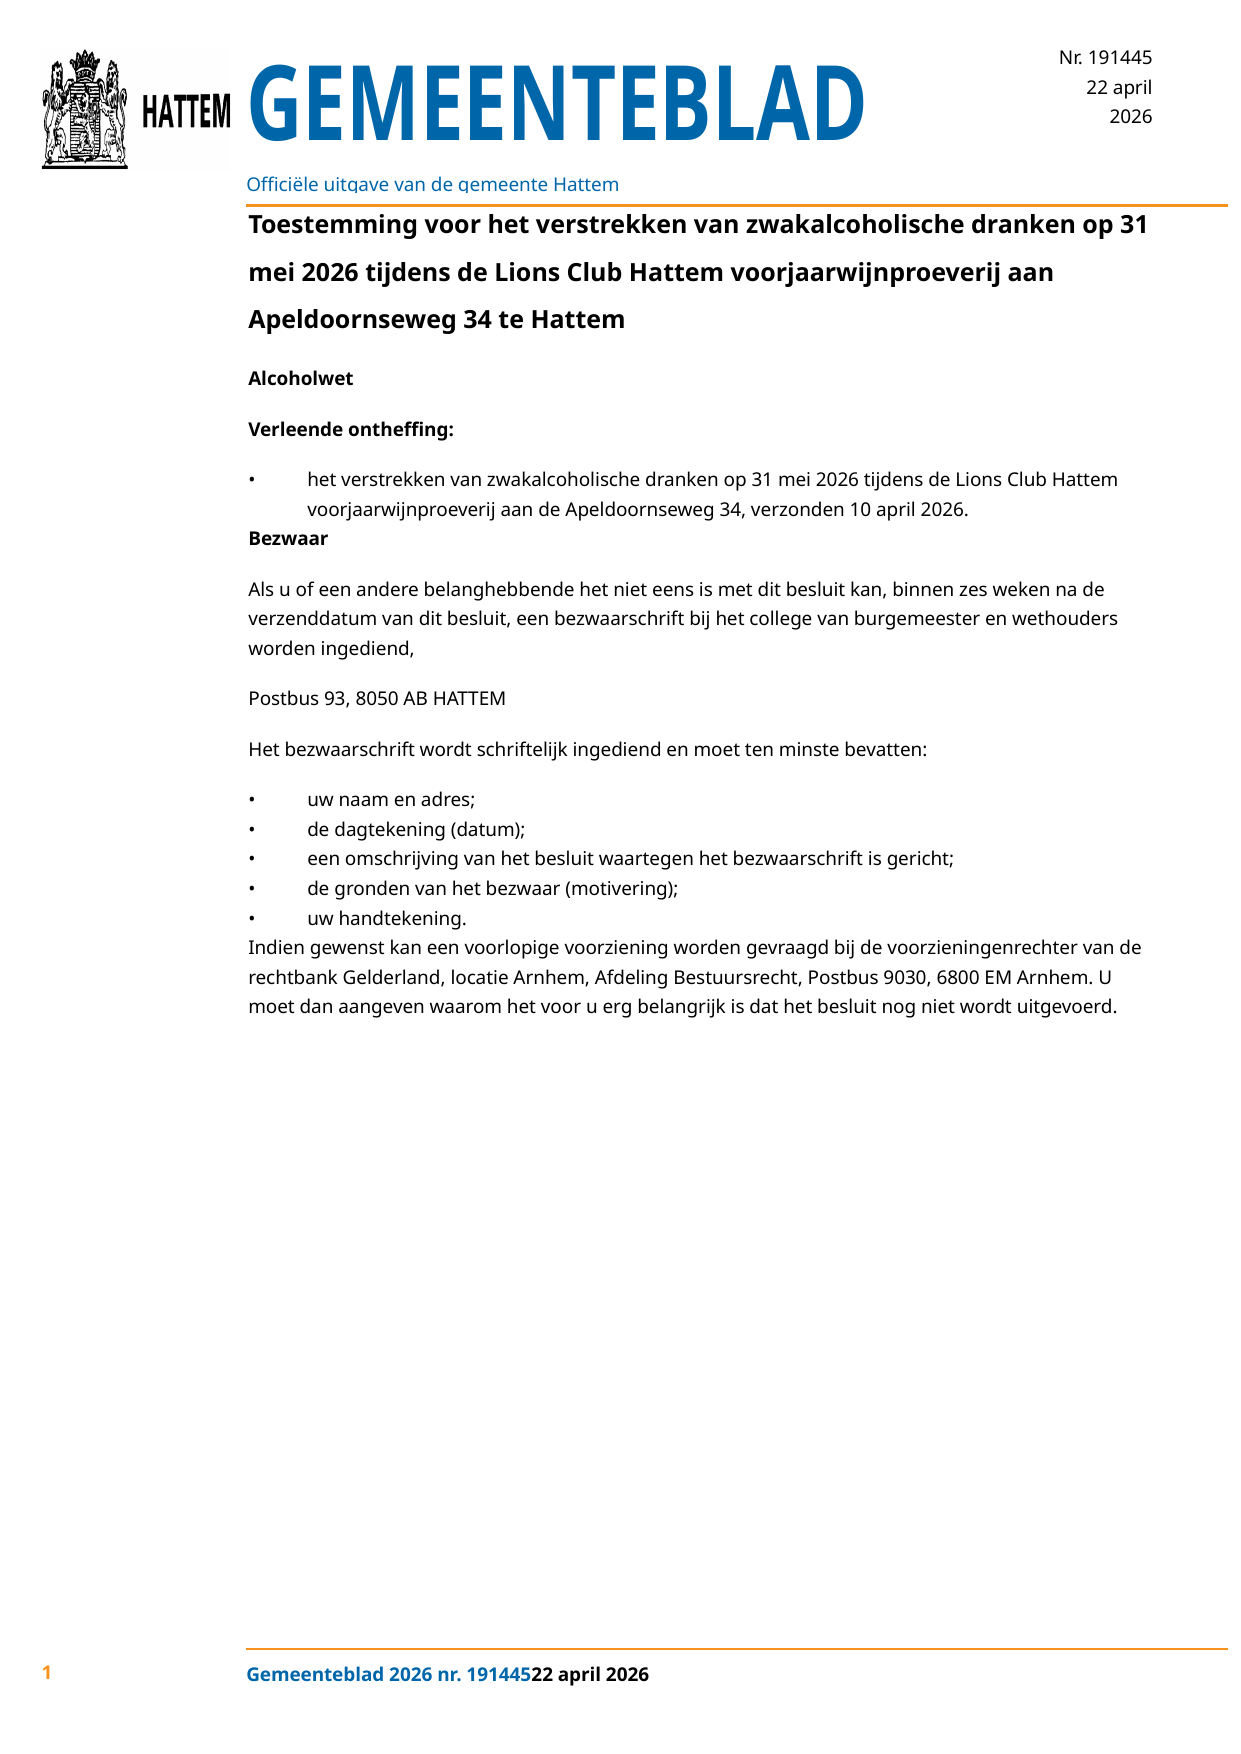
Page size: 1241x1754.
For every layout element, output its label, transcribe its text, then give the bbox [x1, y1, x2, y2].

text Als u of een andere belanghebbende het niet eens is met dit besluit kan, binnen zes weken na de verzenddatum van dit besluit, een bezwaarschrift bij het college van burgemeester en wethouders worden ingediend, [248, 576, 1152, 661]
list uw naam en adres; [248, 786, 1152, 812]
list de dagtekening (datum); [248, 816, 1152, 842]
text Het bezwaarschrift wordt schriftelijk ingediend en moet ten minste bevatten: [248, 736, 1152, 762]
text Postbus 93, 8050 AB HATTEM [248, 686, 1152, 711]
picture [41, 47, 231, 172]
text Toestemming voor het verstrekken van zwakalcoholische dranken op 31 mei 2026 tijdens de Lions Club Hattem voorjaarwijnproeverij aan Apeldoornseweg 34 te Hattem [248, 207, 1152, 336]
list een omschrijving van het besluit waartegen het bezwaarschrift is gericht; [248, 846, 1152, 871]
text Indien gewenst kan een voorlopige voorziening worden gevraagd bij de voorzieningenrechter van de rechtbank Gelderland, locatie Arnhem, Afdeling Bestuursrecht, Postbus 9030, 6800 EM Arnhem. U moet dan aangeven waarom het voor u erg belangrijk is dat het besluit nog niet wordt uitgevoerd. [248, 934, 1152, 1019]
list het verstrekken van zwakalcoholische dranken op 31 mei 2026 tijdens de Lions Club Hattem voorjaarwijnproeverij aan de Apeldoornseweg 34, verzonden 10 april 2026. [248, 466, 1152, 522]
text Verleende ontheffing: [248, 416, 1152, 442]
text Bezwaar [248, 526, 1152, 551]
list de gronden van het bezwaar (motivering); [248, 875, 1152, 901]
text Alcoholwet [248, 366, 1152, 391]
list uw handtekening. [248, 905, 1152, 930]
